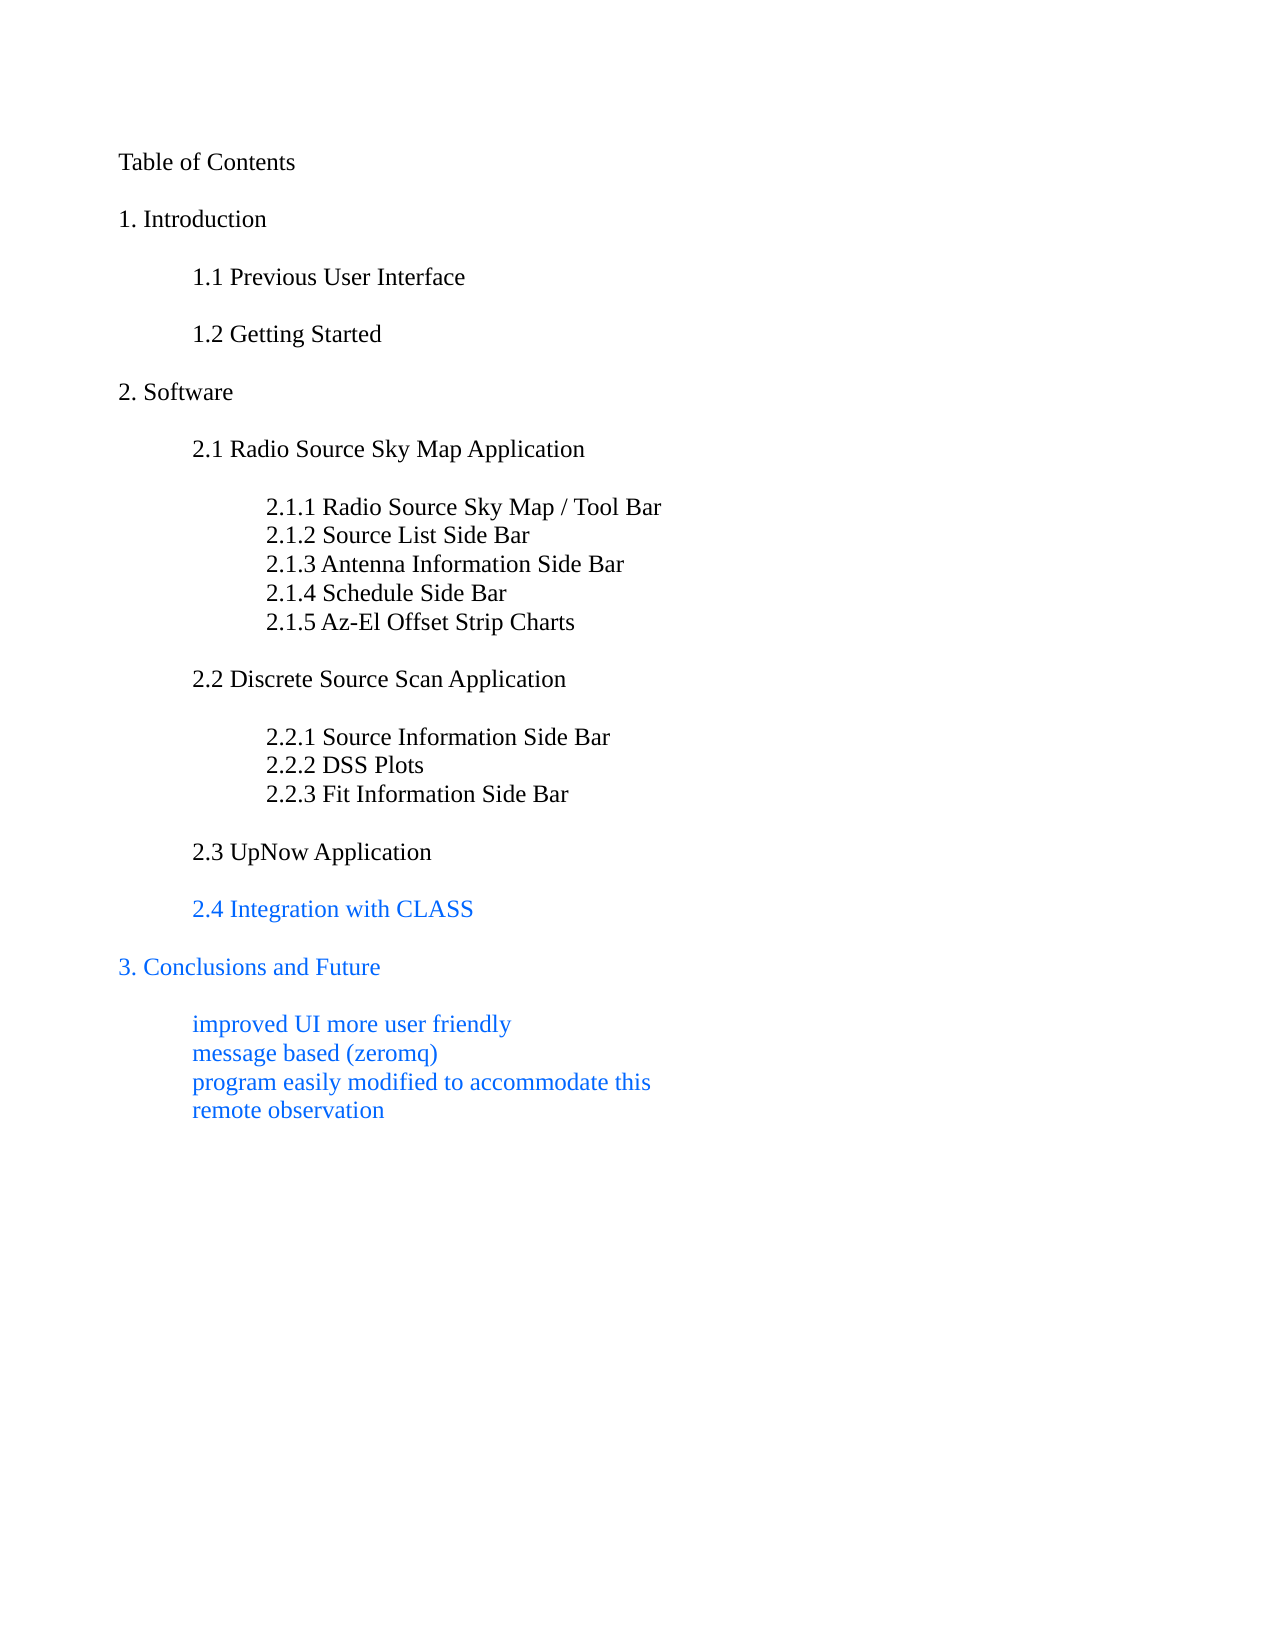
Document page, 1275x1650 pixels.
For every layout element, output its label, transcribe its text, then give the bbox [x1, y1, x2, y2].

text 2.1.4 Schedule Side Bar [118, 578, 1157, 607]
text 2.1.2 Source List Side Bar [118, 521, 1157, 549]
text 2.1 Radio Source Sky Map Application [118, 434, 1157, 463]
text 3. Conclusions and Future [118, 952, 1157, 981]
text 2.2.1 Source Information Side Bar [118, 722, 1157, 751]
text 1.1 Previous User Interface [118, 262, 1157, 291]
text 1.2 Getting Started [118, 319, 1157, 348]
text 2.2.2 DSS Plots [118, 751, 1157, 779]
text 2.1.5 Az-El Offset Strip Charts [118, 607, 1157, 636]
text message based (zeromq) [118, 1038, 1157, 1067]
text Table of Contents [118, 147, 1157, 176]
text program easily modified to accommodate this [118, 1067, 1157, 1096]
text 2.4 Integration with CLASS [118, 894, 1157, 923]
text 2.1.3 Antenna Information Side Bar [118, 549, 1157, 578]
text 2. Software [118, 377, 1157, 406]
text 2.2.3 Fit Information Side Bar [118, 779, 1157, 808]
text remote observation [118, 1096, 1157, 1124]
text 2.1.1 Radio Source Sky Map / Tool Bar [118, 492, 1157, 521]
text 2.2 Discrete Source Scan Application [118, 664, 1157, 693]
text 2.3 UpNow Application [118, 837, 1157, 866]
text 1. Introduction [118, 204, 1157, 233]
text improved UI more user friendly [118, 1009, 1157, 1038]
